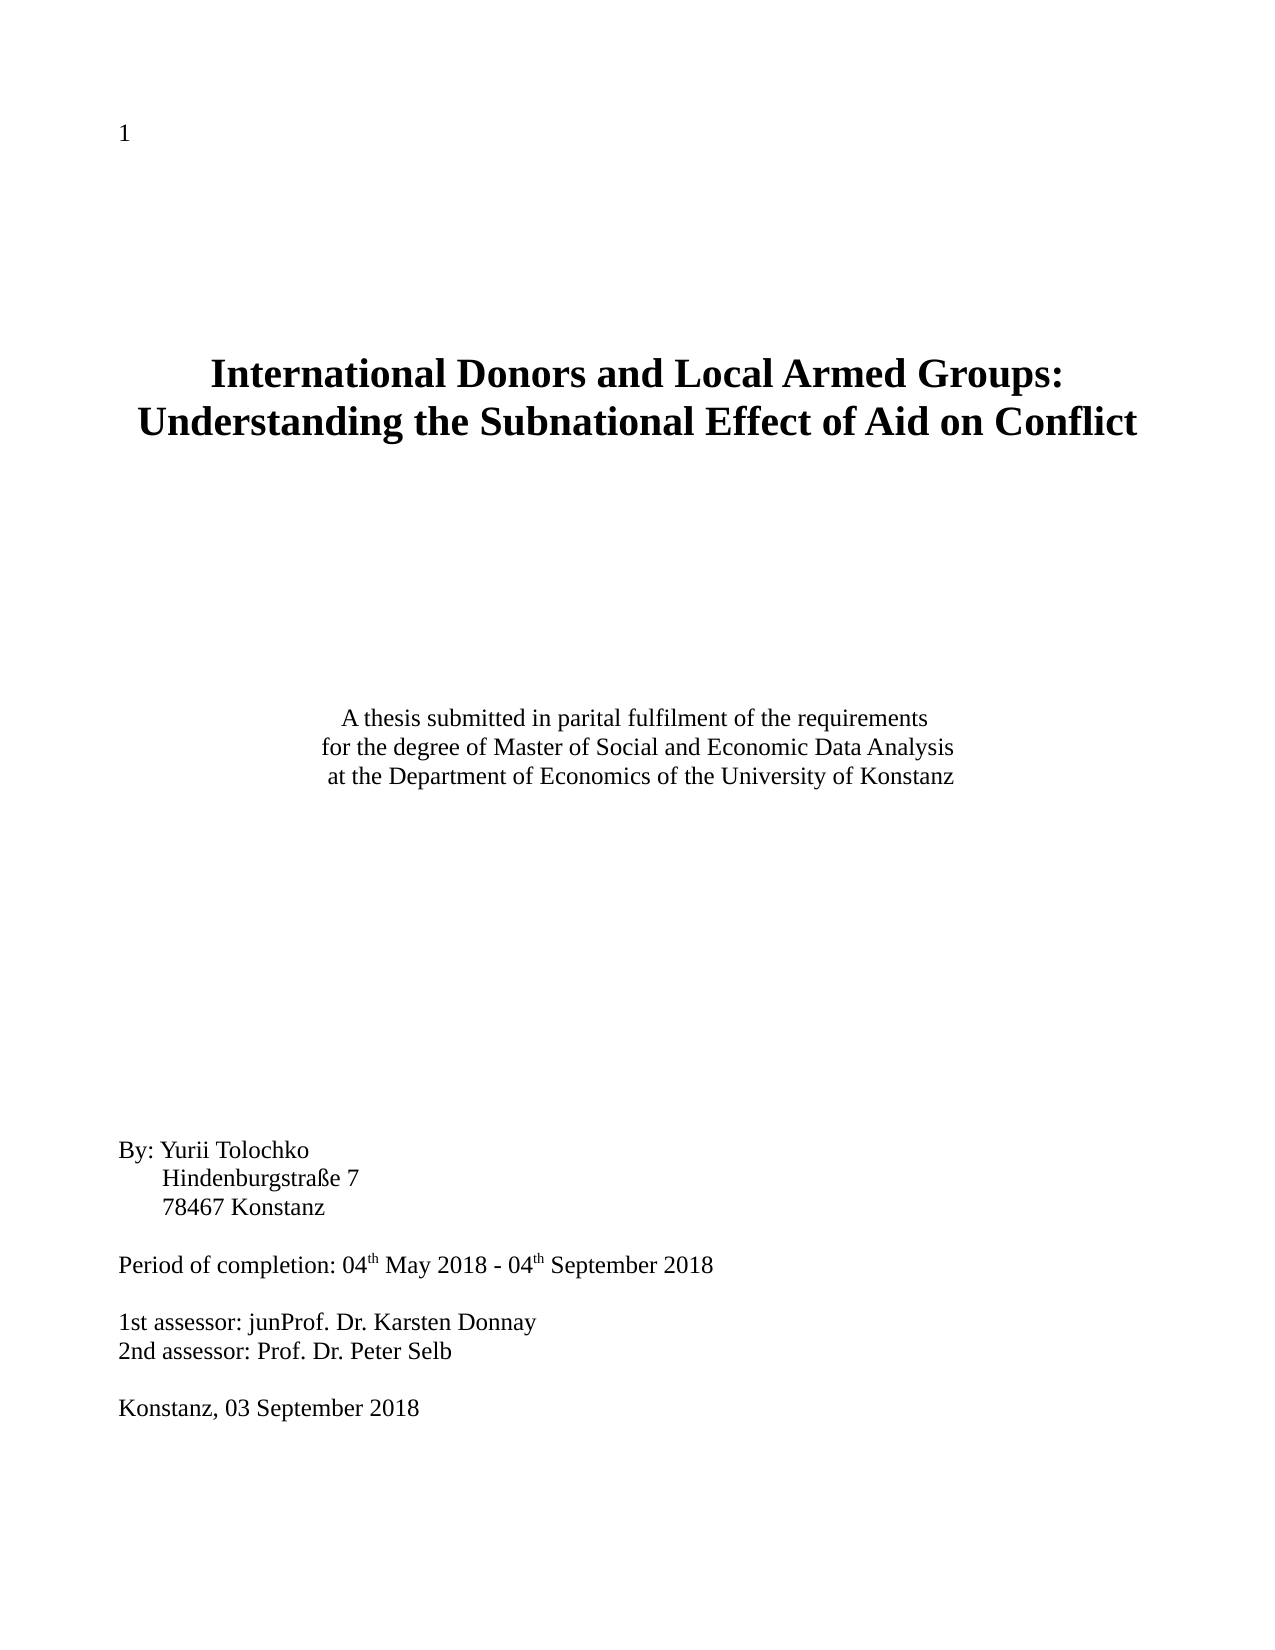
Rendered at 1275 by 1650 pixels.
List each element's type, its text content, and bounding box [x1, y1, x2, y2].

text A thesis submitted in parital fulfilment of the requirements [118, 703, 1157, 732]
text Hindenburgstraße 7 [118, 1163, 1157, 1192]
text International Donors and Local Armed Groups: Understanding the Subnational Effect of Aid on Conflict [118, 349, 1157, 445]
text By: Yurii Tolochko [118, 1135, 1157, 1163]
text Konstanz, 03 September 2018 [118, 1393, 1157, 1422]
text for the degree of Master of Social and Economic Data Analysis [118, 732, 1157, 761]
text 2nd assessor: Prof. Dr. Peter Selb [118, 1336, 1157, 1365]
text at the Department of Economics of the University of Konstanz [118, 761, 1157, 790]
text 78467 Konstanz [118, 1192, 1157, 1221]
text 1st assessor: junProf. Dr. Karsten Donnay [118, 1307, 1157, 1336]
text Period of completion: 04th May 2018 - 04th September 2018 [118, 1250, 1157, 1278]
